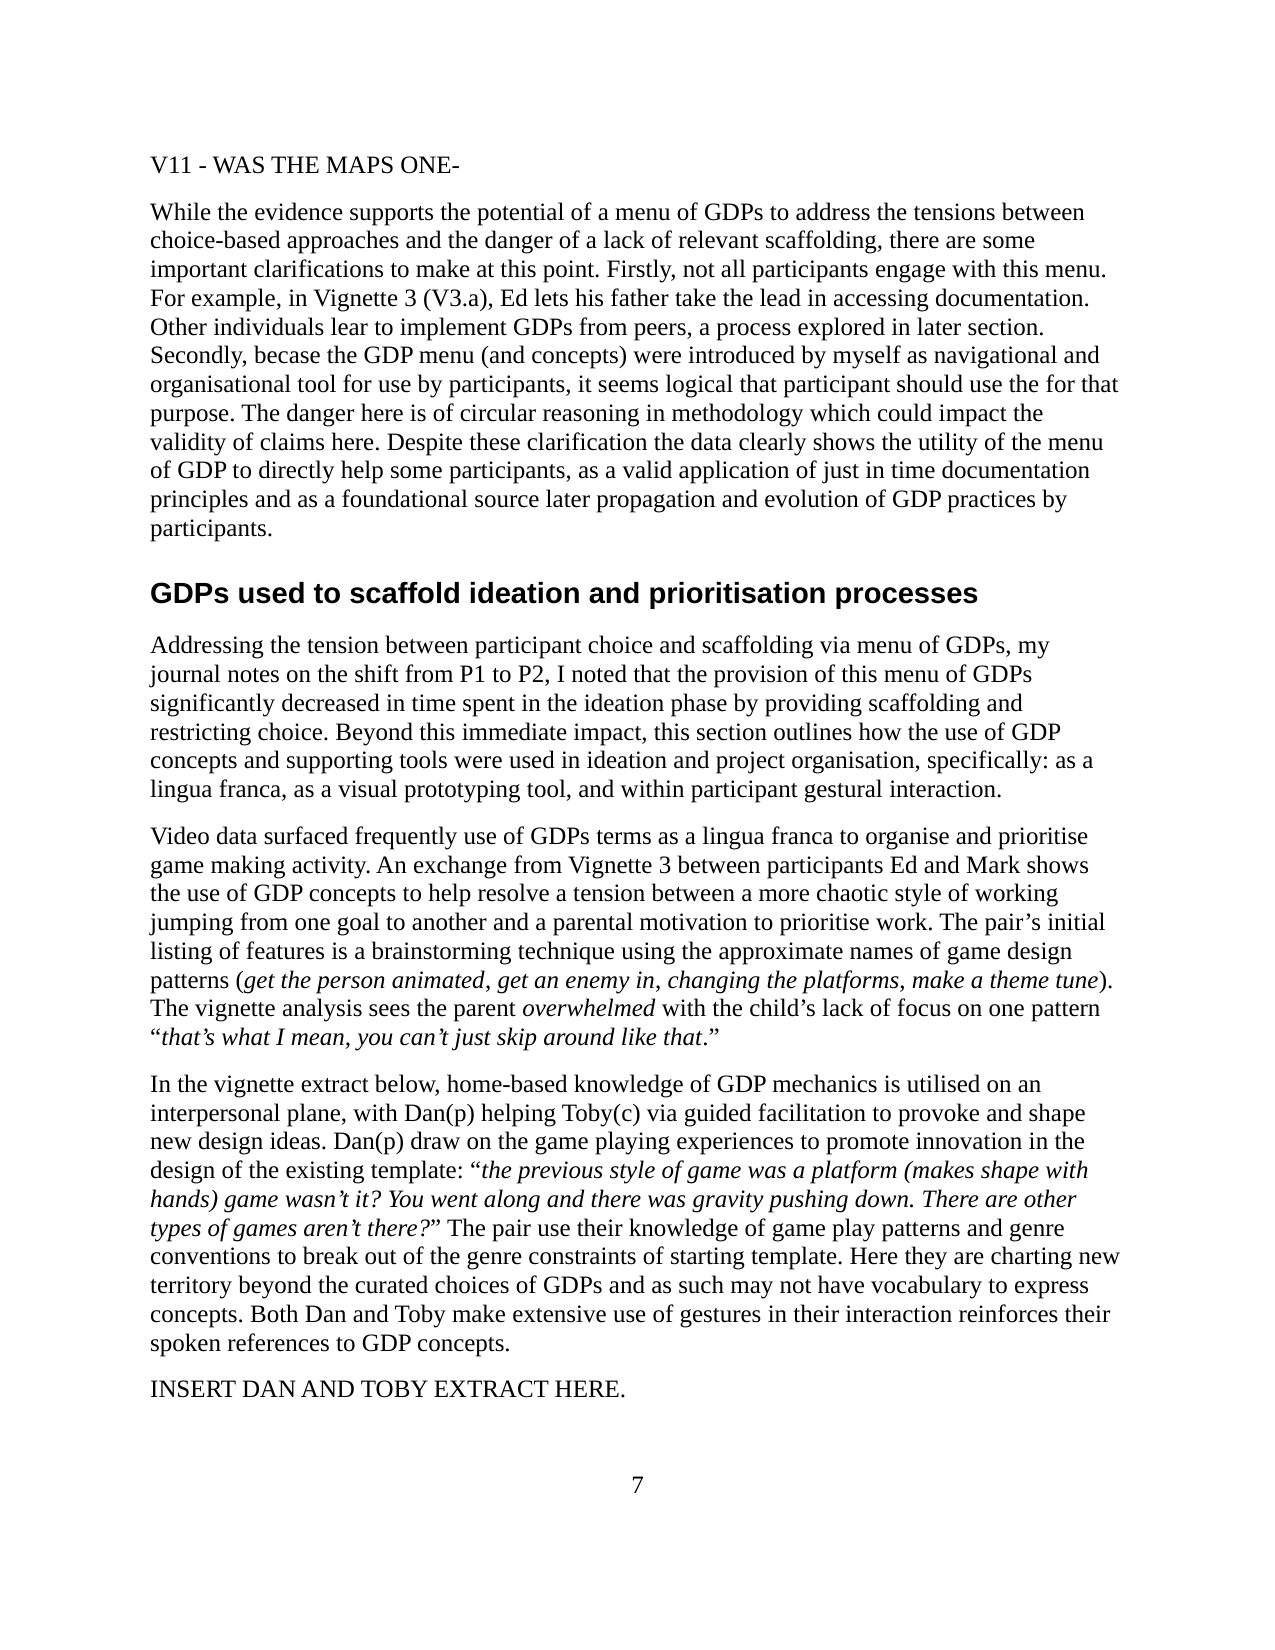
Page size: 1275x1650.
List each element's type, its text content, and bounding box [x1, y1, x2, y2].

text In the vignette extract below, home-based knowledge of GDP mechanics is utilised on an interpersonal plane, with Dan(p) helping Toby(c) via guided facilitation to provoke and shape new design ideas. Dan(p) draw on the game playing experiences to promote innovation in the design of the existing template: “the previous style of game was a platform (makes shape with hands) game wasn’t it? You went along and there was gravity pushing down. There are other types of games aren’t there?” The pair use their knowledge of game play patterns and genre conventions to break out of the genre constraints of starting template. Here they are charting new territory beyond the curated choices of GDPs and as such may not have vocabulary to express concepts. Both Dan and Toby make extensive use of gestures in their interaction reinforces their spoken references to GDP concepts. [150, 1069, 1125, 1356]
text While the evidence supports the potential of a menu of GDPs to address the tensions between choice-based approaches and the danger of a lack of relevant scaffolding, there are some important clarifications to make at this point. Firstly, not all participants engage with this menu. For example, in Vignette 3 (V3.a), Ed lets his father take the lead in accessing documentation. Other individuals lear to implement GDPs from peers, a process explored in later section. Secondly, becase the GDP menu (and concepts) were introduced by myself as navigational and organisational tool for use by participants, it seems logical that participant should use the for that purpose. The danger here is of circular reasoning in methodology which could impact the validity of claims here. Despite these clarification the data clearly shows the utility of the menu of GDP to directly help some participants, as a valid application of just in time documentation principles and as a foundational source later propagation and evolution of GDP practices by participants. [150, 197, 1125, 542]
text V11 - WAS THE MAPS ONE- [150, 150, 1125, 179]
subtitle GDPs used to scaffold ideation and prioritisation processes [150, 576, 1125, 609]
text Video data surfaced frequently use of GDPs terms as a lingua franca to organise and prioritise game making activity. An exchange from Vignette 3 between participants Ed and Mark shows the use of GDP concepts to help resolve a tension between a more chaotic style of working jumping from one goal to another and a parental motivation to prioritise work. The pair’s initial listing of features is a brainstorming technique using the approximate names of game design patterns (get the person animated, get an enemy in, changing the platforms, make a theme tune). The vignette analysis sees the parent overwhelmed with the child’s lack of focus on one pattern “that’s what I mean, you can’t just skip around like that.” [150, 821, 1125, 1051]
text Addressing the tension between participant choice and scaffolding via menu of GDPs, my journal notes on the shift from P1 to P2, I noted that the provision of this menu of GDPs significantly decreased in time spent in the ideation phase by providing scaffolding and restricting choice. Beyond this immediate impact, this section outlines how the use of GDP concepts and supporting tools were used in ideation and project organisation, specifically: as a lingua franca, as a visual prototyping tool, and within participant gestural interaction. [150, 631, 1125, 803]
text INSERT DAN AND TOBY EXTRACT HERE. [150, 1374, 1125, 1403]
